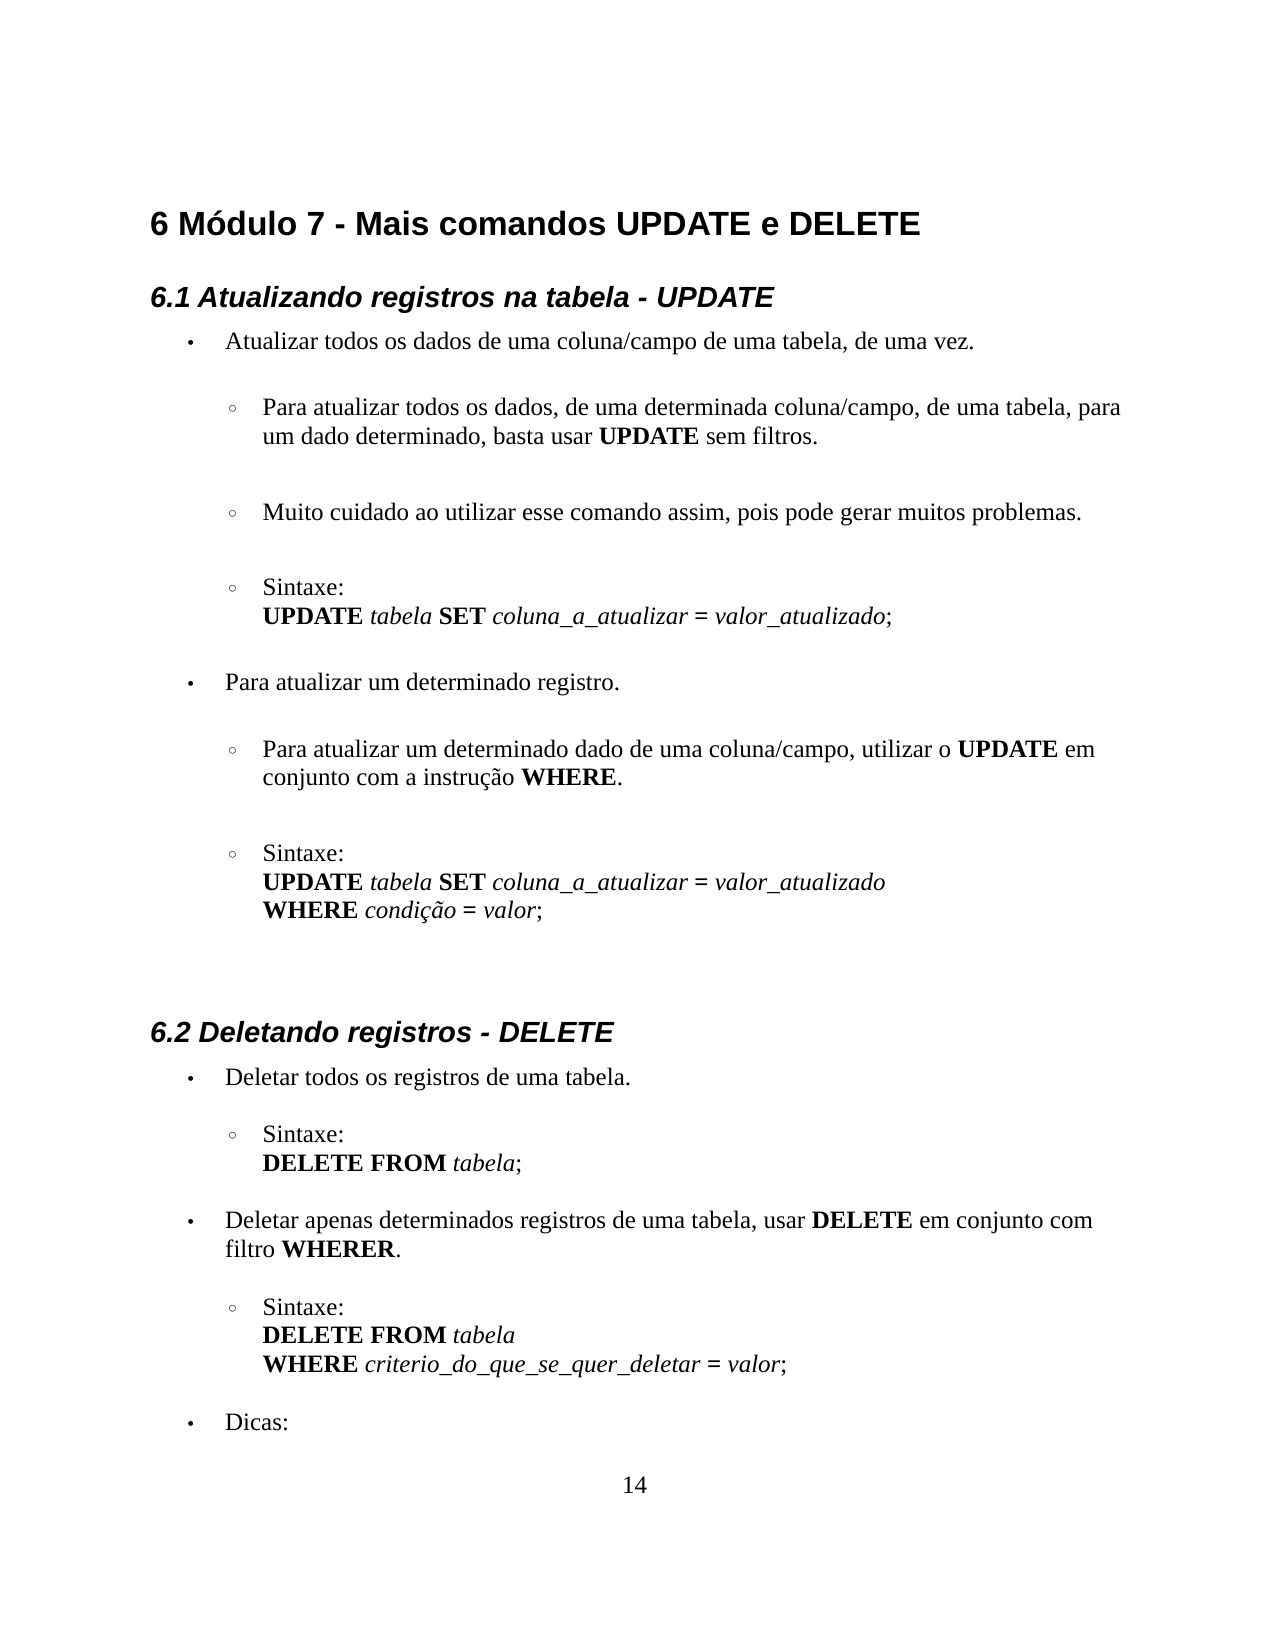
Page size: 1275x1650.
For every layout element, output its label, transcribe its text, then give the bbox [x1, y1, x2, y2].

list Dicas: [187, 1407, 1125, 1435]
list Sintaxe: UPDATE tabela SET coluna_a_atualizar = valor_atualizado WHERE condição = valor; [225, 838, 1125, 953]
list Para atualizar um determinado dado de uma coluna/campo, utilizar o UPDATE em conjunto com a instrução WHERE. [225, 734, 1125, 820]
subtitle 6.2 Deletando registros - DELETE [150, 1016, 1125, 1049]
list Atualizar todos os dados de uma coluna/campo de uma tabela, de uma vez. [187, 326, 1125, 383]
subtitle 6.1 Atualizando registros na tabela - UPDATE [150, 280, 1125, 313]
list Para atualizar todos os dados, de uma determinada coluna/campo, de uma tabela, para um dado determinado, basta usar UPDATE sem filtros. [225, 392, 1125, 479]
list Para atualizar um determinado registro. [187, 667, 1125, 725]
list Sintaxe: DELETE FROM tabela WHERE criterio_do_que_se_quer_deletar = valor; [225, 1292, 1125, 1407]
list Deletar apenas determinados registros de uma tabela, usar DELETE em conjunto com filtro WHERER. [187, 1205, 1125, 1292]
list Deletar todos os registros de uma tabela. [187, 1062, 1125, 1119]
list Sintaxe: UPDATE tabela SET coluna_a_atualizar = valor_atualizado; [225, 572, 1125, 658]
subtitle 6 Módulo 7 - Mais comandos UPDATE e DELETE [150, 204, 1125, 242]
list Sintaxe: DELETE FROM tabela; [225, 1119, 1125, 1205]
list Muito cuidado ao utilizar esse comando assim, pois pode gerar muitos problemas. [225, 497, 1125, 554]
